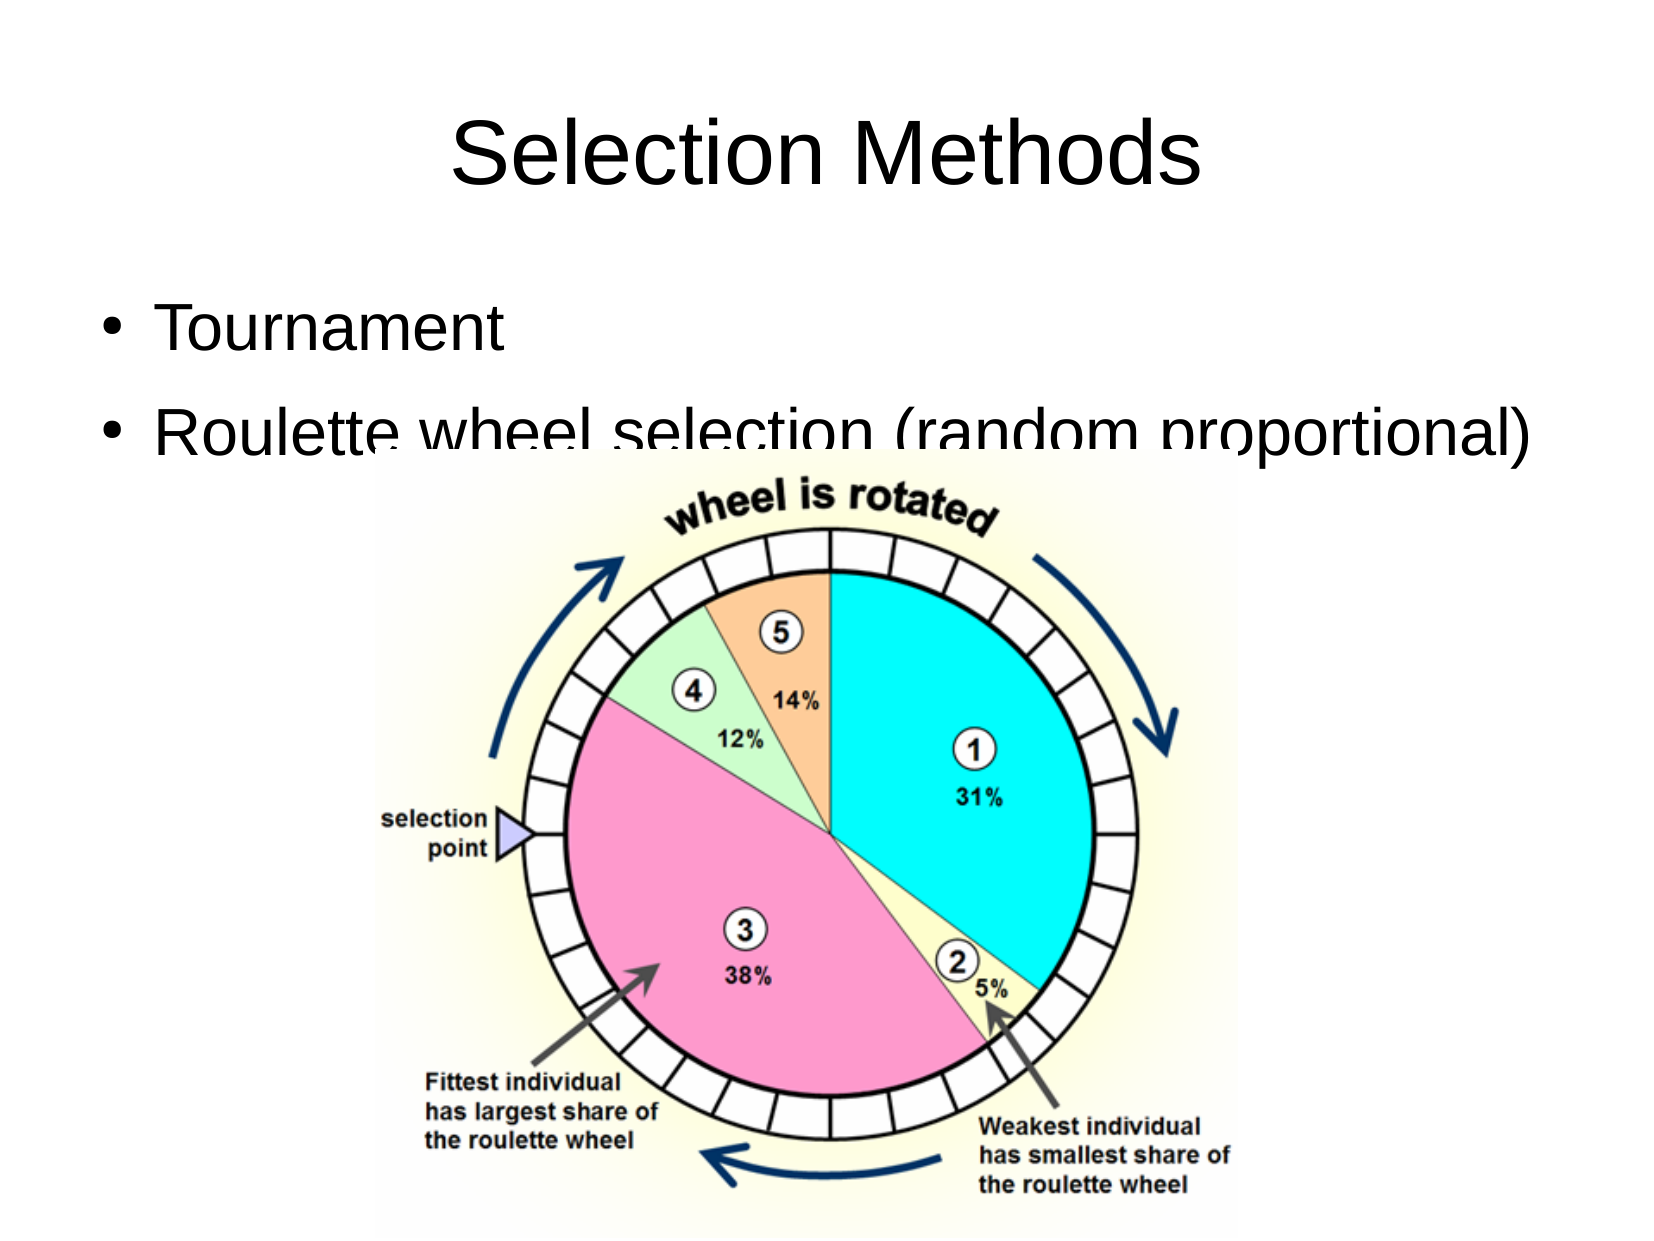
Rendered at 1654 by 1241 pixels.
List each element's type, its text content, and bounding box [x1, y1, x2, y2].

title Selection Methods [82, 49, 1571, 257]
picture [375, 449, 1238, 1238]
list Tournament Roulette wheel selection (random proportional) [82, 290, 1571, 1109]
